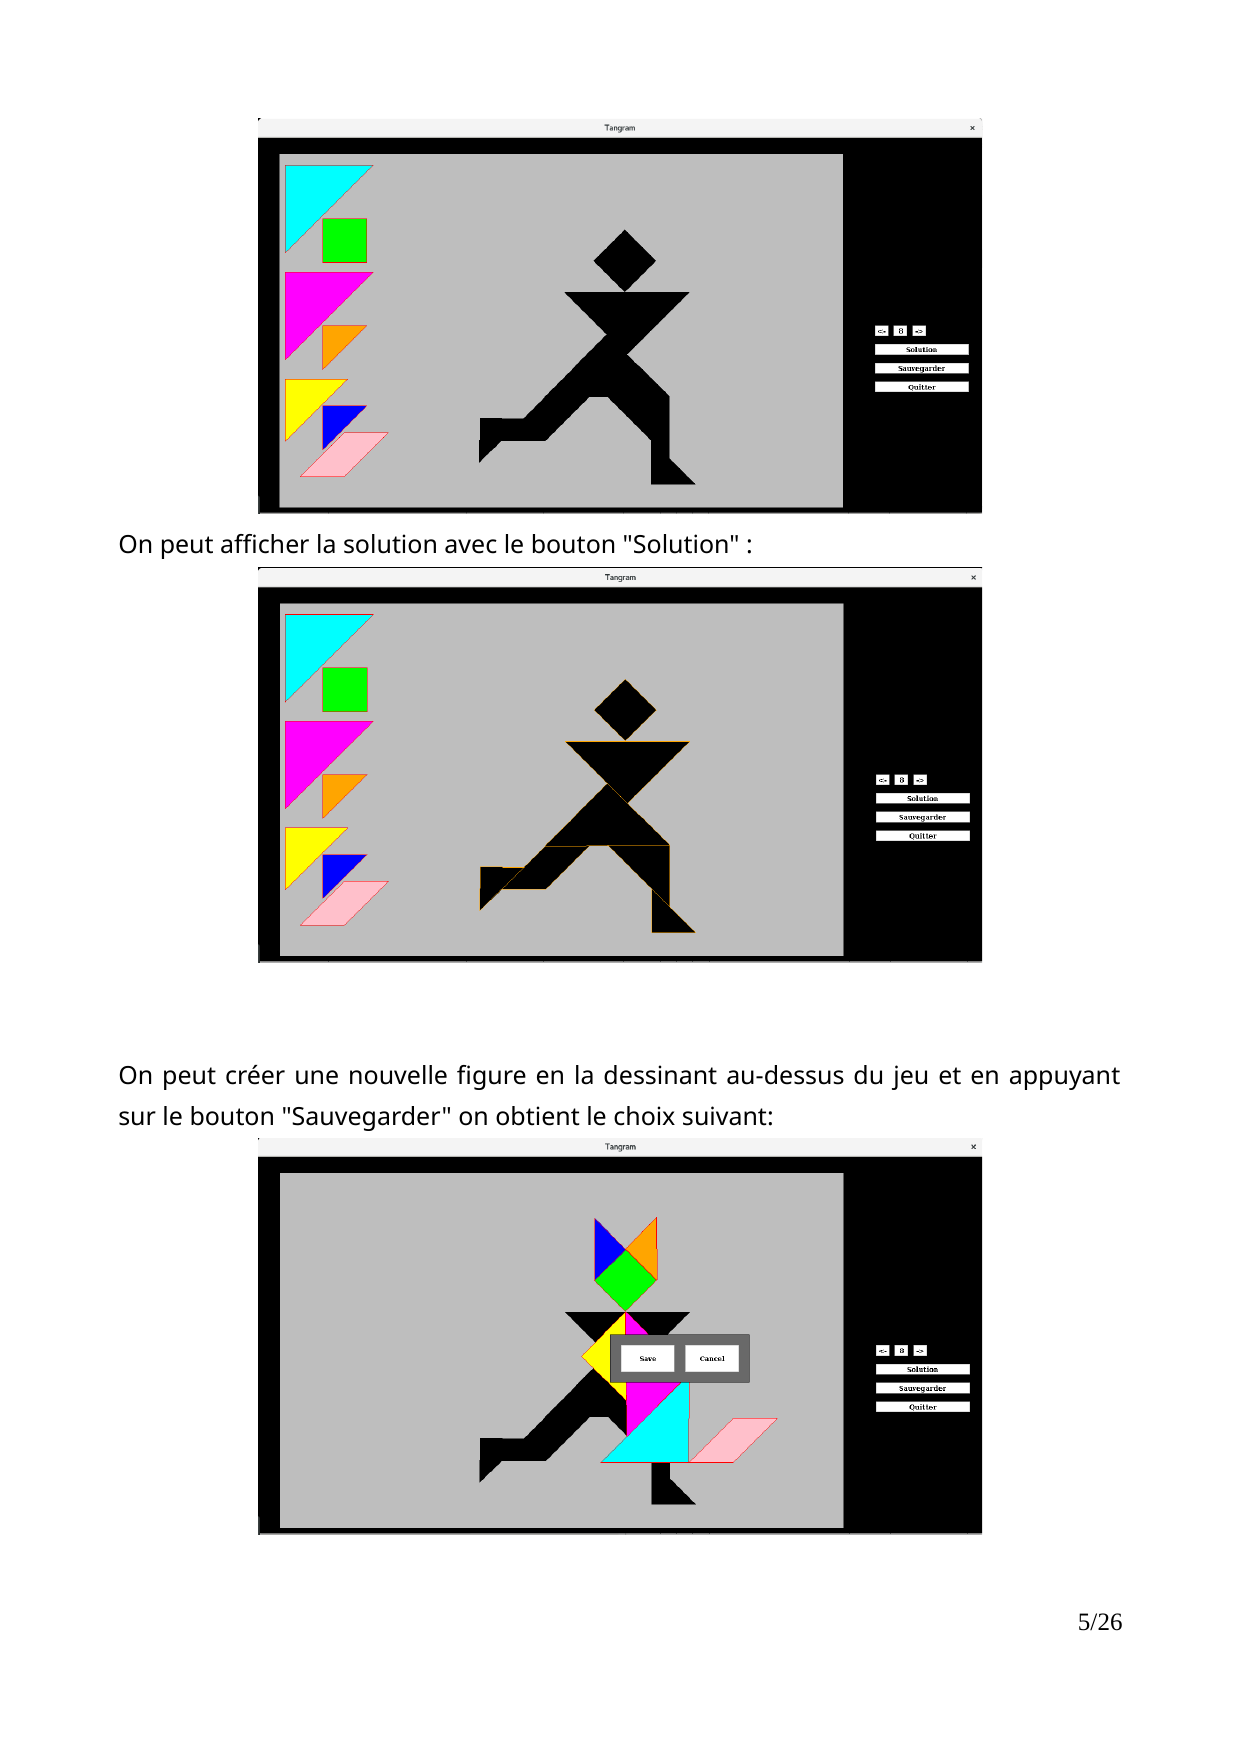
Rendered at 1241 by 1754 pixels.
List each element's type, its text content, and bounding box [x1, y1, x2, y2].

picture [258, 1138, 983, 1535]
text On peut afficher la solution avec le bouton "Solution" : [118, 526, 1122, 561]
picture [258, 567, 983, 963]
picture [258, 118, 983, 514]
text On peut créer une nouvelle figure en la dessinant au-dessus du jeu et en appuyant sur le bouton "Sauvegarder" on obtient le choix suivant: [118, 1057, 1122, 1132]
